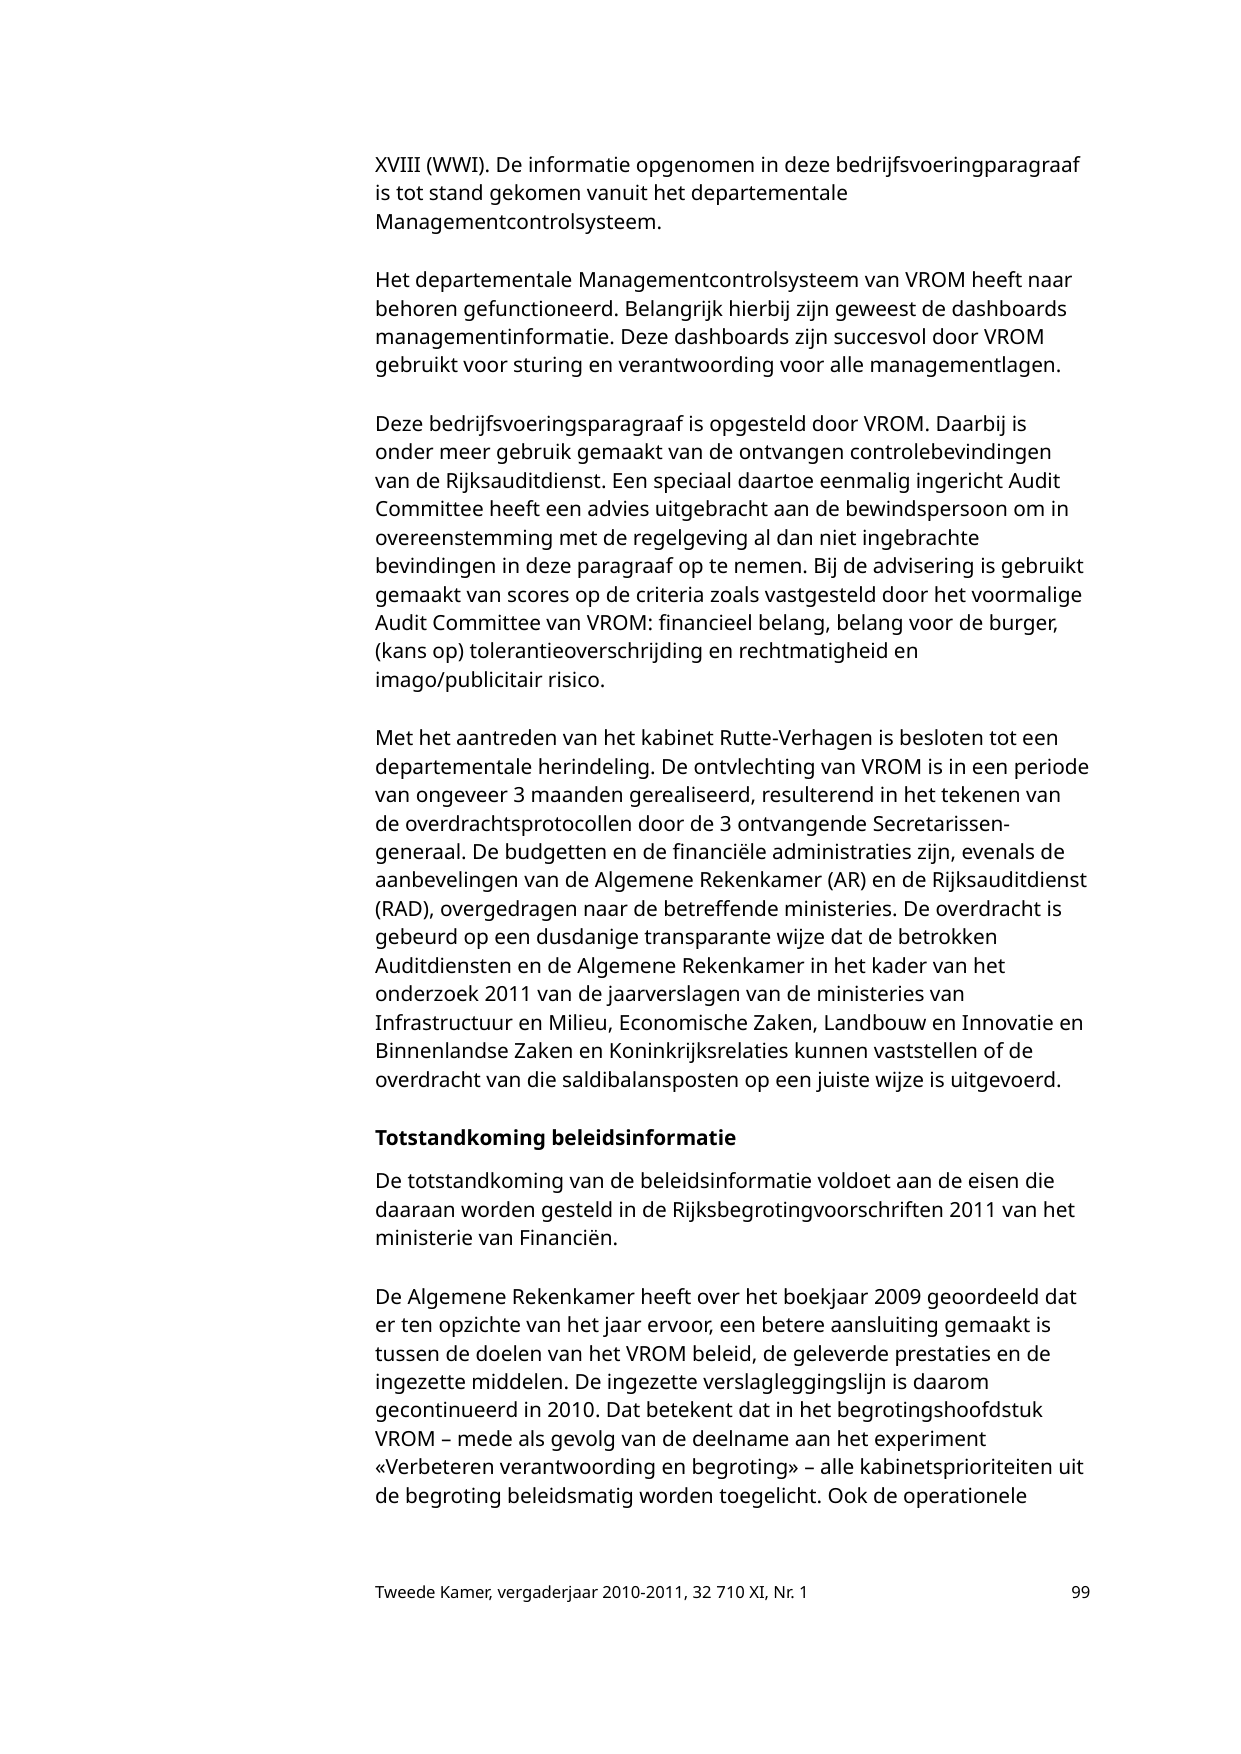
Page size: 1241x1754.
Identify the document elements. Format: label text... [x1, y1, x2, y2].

text Met het aantreden van het kabinet Rutte-Verhagen is besloten tot een departementale herindeling. De ontvlechting van VROM is in een periode van ongeveer 3 maanden gerealiseerd, resulterend in het tekenen van de overdrachtsprotocollen door de 3 ontvangende Secretarissen-generaal. De budgetten en de financiële administraties zijn, evenals de aanbevelingen van de Algemene Rekenkamer (AR) en de Rijksauditdienst (RAD), overgedragen naar de betreffende ministeries. De overdracht is gebeurd op een dusdanige transparante wijze dat de betrokken Auditdiensten en de Algemene Rekenkamer in het kader van het onderzoek 2011 van de jaarverslagen van de ministeries van Infrastructuur en Milieu, Economische Zaken, Landbouw en Innovatie en Binnenlandse Zaken en Koninkrijksrelaties kunnen vaststellen of de overdracht van die saldibalansposten op een juiste wijze is uitgevoerd. [375, 723, 1090, 1093]
text Het departementale Managementcontrolsysteem van VROM heeft naar behoren gefunctioneerd. Belangrijk hierbij zijn geweest de dashboards managementinformatie. Deze dashboards zijn succesvol door VROM gebruikt voor sturing en verantwoording voor alle managementlagen. [375, 265, 1090, 379]
text XVIII (WWI). De informatie opgenomen in deze bedrijfsvoeringparagraaf is tot stand gekomen vanuit het departementale Managementcontrolsysteem. [375, 150, 1090, 235]
text Totstandkoming beleidsinformatie [375, 1123, 1090, 1152]
text Deze bedrijfsvoeringsparagraaf is opgesteld door VROM. Daarbij is onder meer gebruik gemaakt van de ontvangen controlebevindingen van de Rijksauditdienst. Een speciaal daartoe eenmalig ingericht Audit Committee heeft een advies uitgebracht aan de bewindspersoon om in overeenstemming met de regelgeving al dan niet ingebrachte bevindingen in deze paragraaf op te nemen. Bij de advisering is gebruikt gemaakt van scores op de criteria zoals vastgesteld door het voormalige Audit Committee van VROM: financieel belang, belang voor de burger, (kans op) tolerantieoverschrijding en rechtmatigheid en imago/publicitair risico. [375, 409, 1090, 693]
text De Algemene Rekenkamer heeft over het boekjaar 2009 geoordeeld dat er ten opzichte van het jaar ervoor, een betere aansluiting gemaakt is tussen de doelen van het VROM beleid, de geleverde prestaties en de ingezette middelen. De ingezette verslagleggingslijn is daarom gecontinueerd in 2010. Dat betekent dat in het begrotingshoofdstuk VROM – mede als gevolg van de deelname aan het experiment «Verbeteren verantwoording en begroting» – alle kabinetsprioriteiten uit de begroting beleidsmatig worden toegelicht. Ook de operationele [375, 1282, 1090, 1509]
text De totstandkoming van de beleidsinformatie voldoet aan de eisen die daaraan worden gesteld in de Rijksbegrotingvoorschriften 2011 van het ministerie van Financiën. [375, 1167, 1090, 1252]
